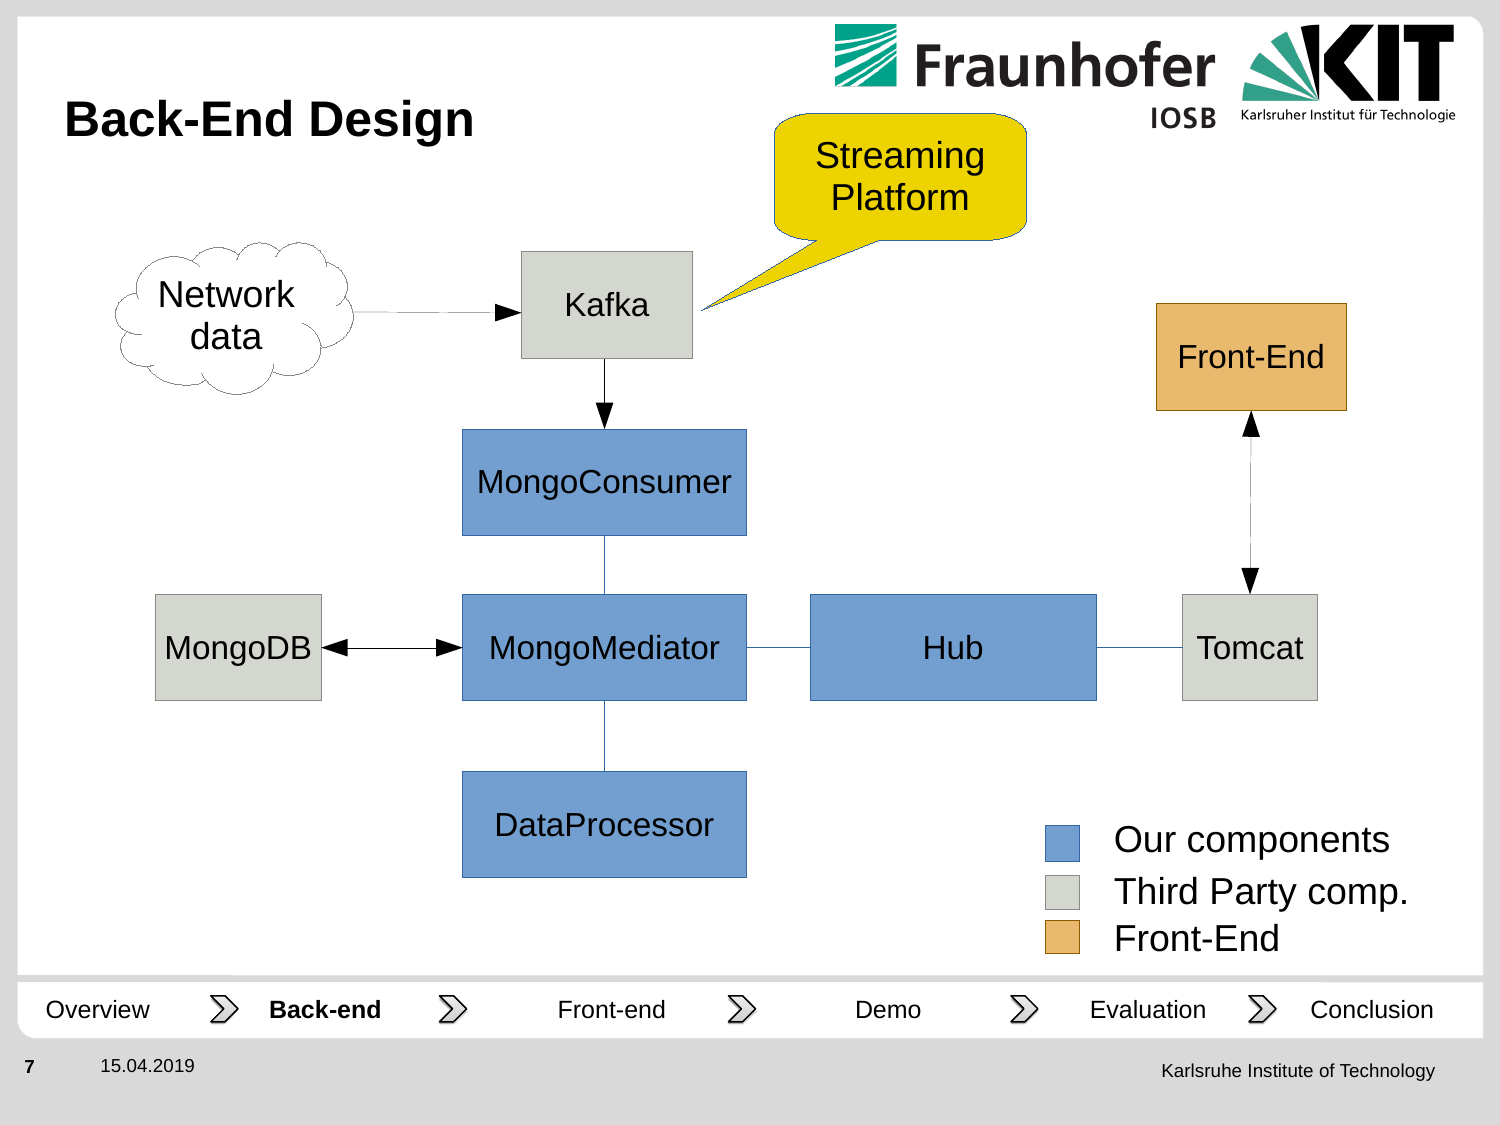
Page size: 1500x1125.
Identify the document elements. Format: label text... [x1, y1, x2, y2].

text_box Back-end [254, 986, 418, 1031]
text_box Third Party comp. [1099, 863, 1425, 920]
text_box [210, 995, 238, 1022]
title Back-End Design [64, 54, 1198, 147]
text_box [1248, 995, 1277, 1022]
text_box MongoMediator [462, 594, 747, 701]
text_box Demo [840, 986, 937, 1031]
text_box Streaming Platform [701, 113, 1027, 311]
text_box Hub [810, 594, 1097, 701]
text_box [1045, 920, 1080, 954]
text_box MongoDB [155, 594, 322, 701]
text_box 15.04.2019 [100, 1053, 272, 1113]
text_box [439, 995, 467, 1022]
text_box Evaluation [1075, 986, 1222, 1031]
text_box [728, 995, 756, 1022]
text_box Kafka [521, 251, 693, 359]
text_box Overview [30, 986, 194, 1031]
text_box Our components [1099, 810, 1406, 863]
text_box Network data [115, 242, 354, 395]
picture [0, 0, 1500, 1125]
text_box Front-end [542, 986, 682, 1031]
text_box [1045, 825, 1080, 862]
text_box Conclusion [1295, 986, 1500, 1031]
text_box [1045, 875, 1080, 910]
text_box Tomcat [1182, 594, 1318, 701]
text_box Front-End [1156, 303, 1347, 411]
text_box [1010, 995, 1038, 1022]
text_box MongoConsumer [462, 429, 747, 536]
text_box DataProcessor [462, 771, 747, 878]
text_box Front-End [1099, 910, 1296, 967]
